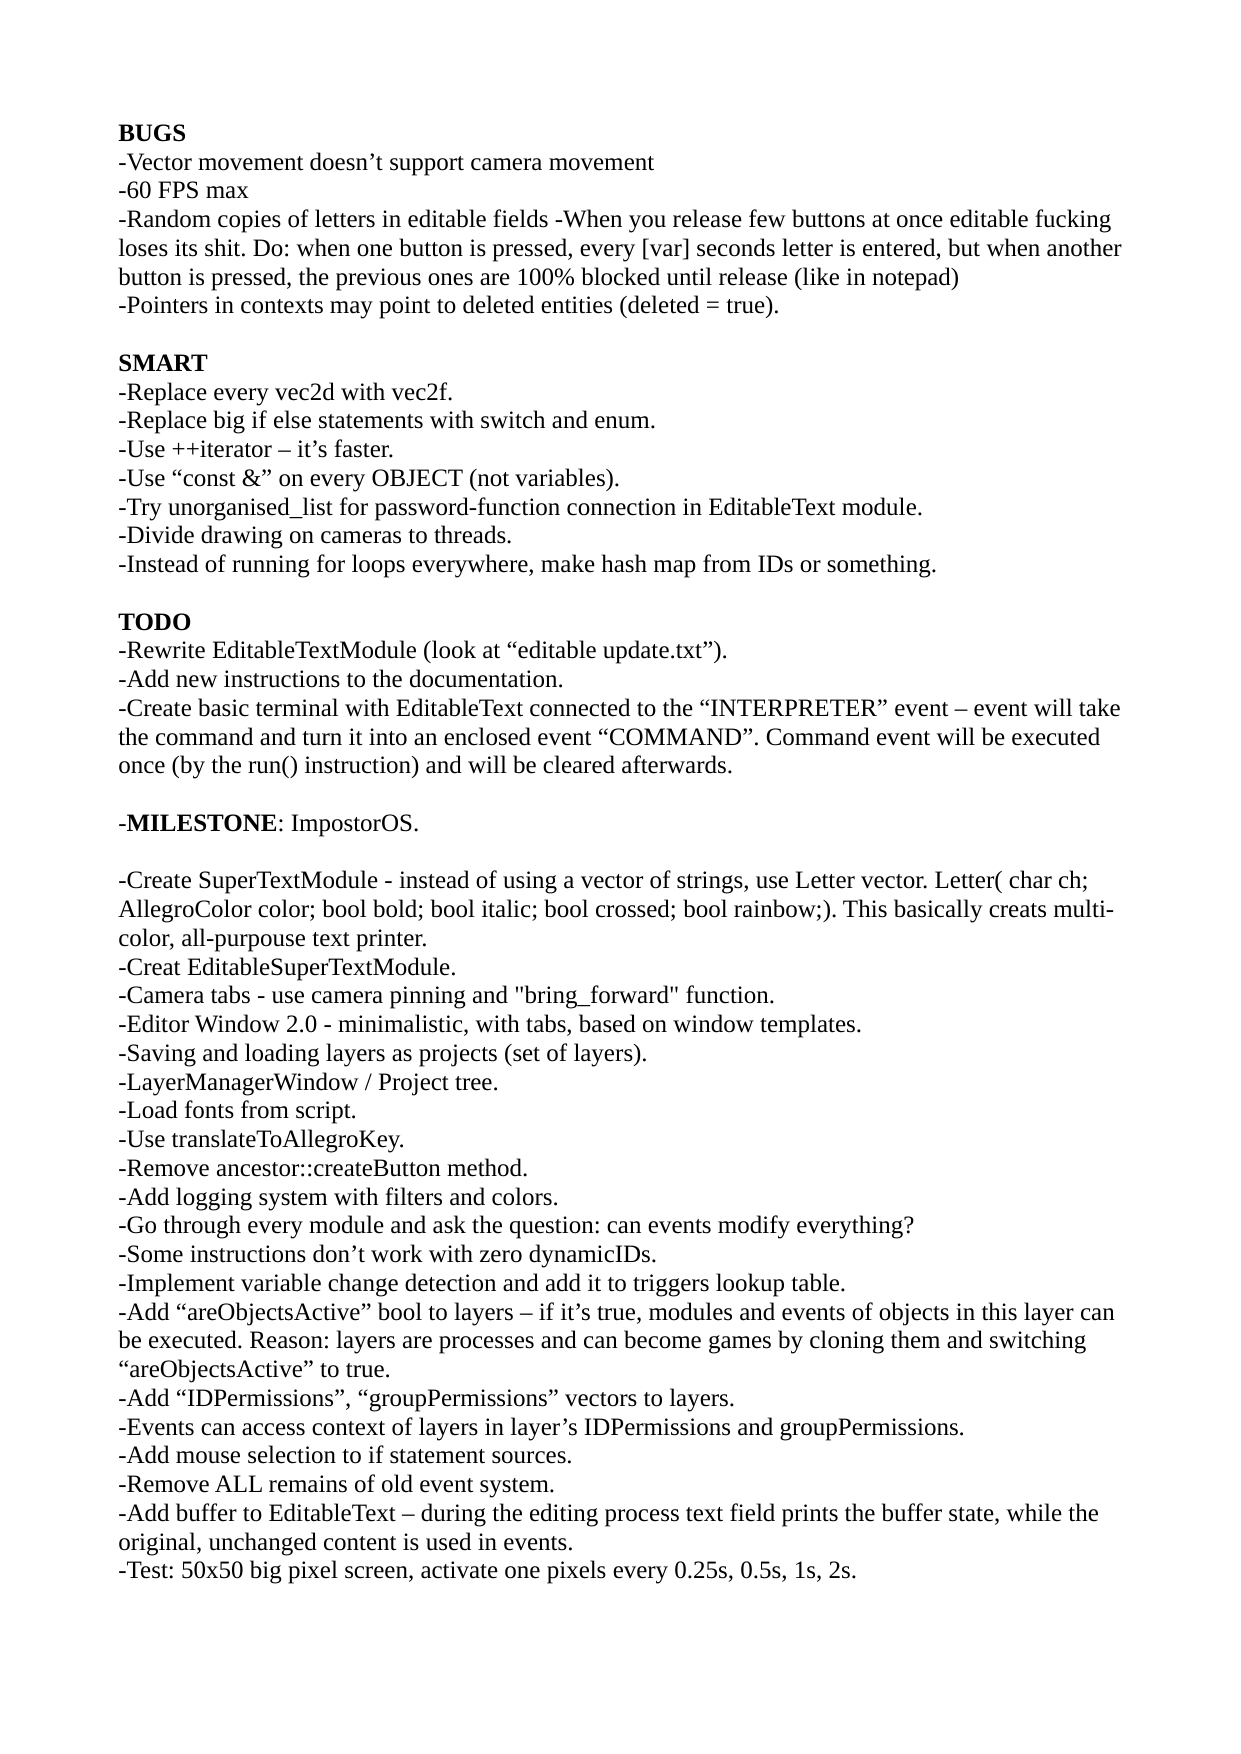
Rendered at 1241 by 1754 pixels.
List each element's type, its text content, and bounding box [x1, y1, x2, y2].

text -Add new instructions to the documentation. [118, 664, 1122, 693]
text -Divide drawing on cameras to threads. [118, 521, 1122, 549]
text -Use ++iterator – it’s faster. [118, 434, 1122, 463]
text -Implement variable change detection and add it to triggers lookup table. [118, 1268, 1122, 1297]
text -Add logging system with filters and colors. [118, 1182, 1122, 1211]
text -Remove ancestor::createButton method. [118, 1153, 1122, 1182]
text -Replace every vec2d with vec2f. [118, 377, 1122, 406]
text -Creat EditableSuperTextModule. [118, 952, 1122, 981]
text -Create basic terminal with EditableText connected to the “INTERPRETER” event – event will take the command and turn it into an enclosed event “COMMAND”. Command event will be executed once (by the run() instruction) and will be cleared afterwards. [118, 693, 1122, 779]
text -Rewrite EditableTextModule (look at “editable update.txt”). [118, 636, 1122, 664]
text -Use translateToAllegroKey. [118, 1124, 1122, 1153]
text -Create SuperTextModule - instead of using a vector of strings, use Letter vector. Letter( char ch; AllegroColor color; bool bold; bool italic; bool crossed; bool rainbow;). This basically creats multi-color, all-purpouse text printer. [118, 866, 1122, 952]
text BUGS [118, 118, 1122, 147]
text -Some instructions don’t work with zero dynamicIDs. [118, 1239, 1122, 1268]
text -LayerManagerWindow / Project tree. [118, 1067, 1122, 1096]
text -Random copies of letters in editable fields -When you release few buttons at once editable fucking loses its shit. Do: when one button is pressed, every [var] seconds letter is entered, but when another button is pressed, the previous ones are 100% blocked until release (like in notepad) [118, 204, 1122, 291]
text -Load fonts from script. [118, 1096, 1122, 1124]
text -Saving and loading layers as projects (set of layers). [118, 1038, 1122, 1067]
text -Add “areObjectsActive” bool to layers – if it’s true, modules and events of objects in this layer can be executed. Reason: layers are processes and can become games by cloning them and switching “areObjectsActive” to true. [118, 1297, 1122, 1383]
text -Try unorganised_list for password-function connection in EditableText module. [118, 492, 1122, 521]
text -Vector movement doesn’t support camera movement [118, 147, 1122, 176]
text -Add mouse selection to if statement sources. [118, 1441, 1122, 1469]
text -Go through every module and ask the question: can events modify everything? [118, 1211, 1122, 1239]
text -Pointers in contexts may point to deleted entities (deleted = true). [118, 291, 1122, 319]
text -MILESTONE: ImpostorOS. [118, 808, 1122, 837]
text -Camera tabs - use camera pinning and "bring_forward" function. [118, 981, 1122, 1009]
text -Test: 50x50 big pixel screen, activate one pixels every 0.25s, 0.5s, 1s, 2s. [118, 1556, 1122, 1584]
text -Remove ALL remains of old event system. [118, 1469, 1122, 1498]
text -60 FPS max [118, 176, 1122, 204]
text TODO [118, 607, 1122, 636]
text -Add “IDPermissions”, “groupPermissions” vectors to layers. [118, 1383, 1122, 1412]
text -Use “const &” on every OBJECT (not variables). [118, 463, 1122, 492]
text -Events can access context of layers in layer’s IDPermissions and groupPermissions. [118, 1412, 1122, 1441]
text -Replace big if else statements with switch and enum. [118, 406, 1122, 434]
text -Instead of running for loops everywhere, make hash map from IDs or something. [118, 549, 1122, 578]
text -Add buffer to EditableText – during the editing process text field prints the buffer state, while the original, unchanged content is used in events. [118, 1498, 1122, 1556]
text -Editor Window 2.0 - minimalistic, with tabs, based on window templates. [118, 1009, 1122, 1038]
text SMART [118, 348, 1122, 377]
